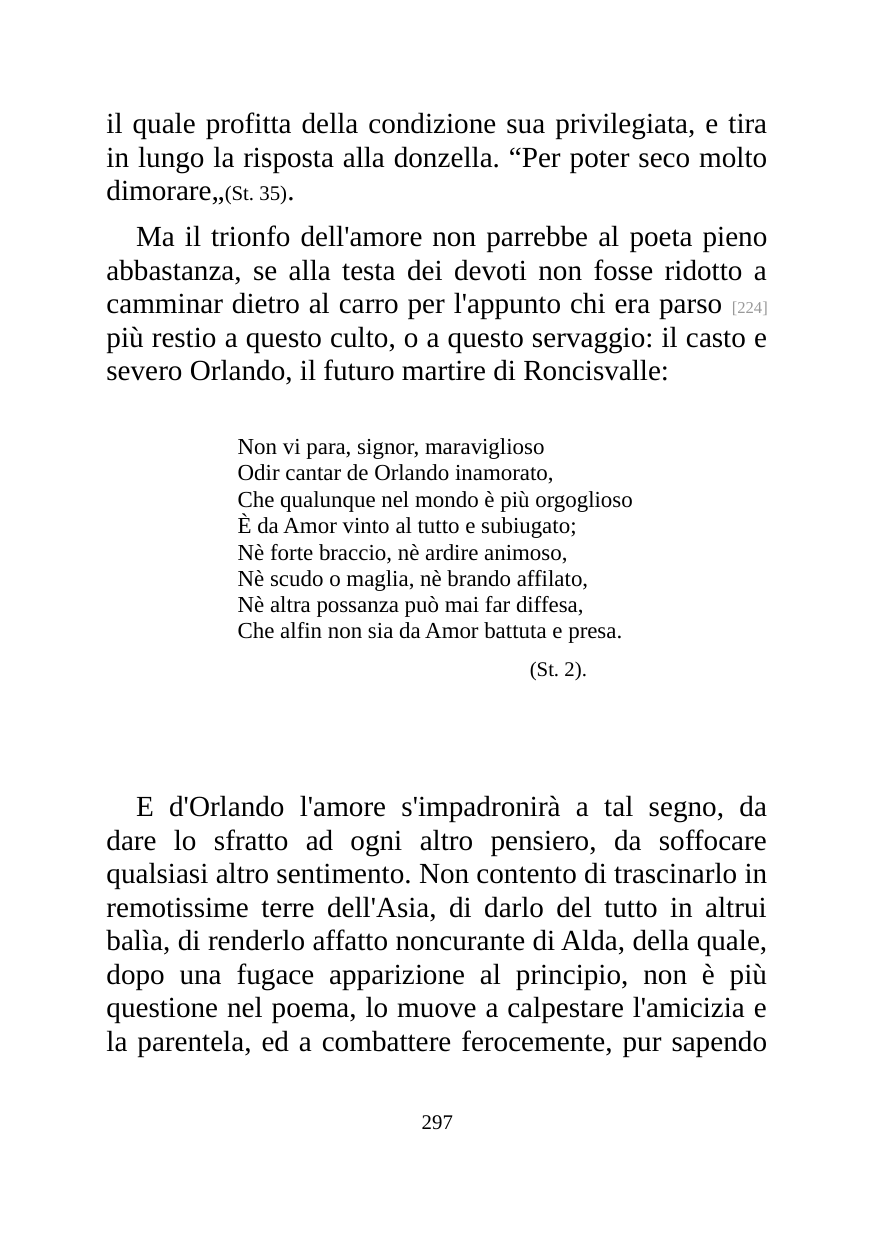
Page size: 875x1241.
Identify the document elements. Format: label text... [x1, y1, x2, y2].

text Che alfin non sia da Amor battuta e presa. [237, 618, 768, 644]
text Nè scudo o maglia, nè brando affilato, [237, 565, 768, 591]
text E d'Orlando l'amore s'impadronirà a tal segno, da dare lo sfratto ad ogni altro pensiero, da soffocare qualsiasi altro sentimento. Non contento di trascinarlo in remotissime terre dell'Asia, di darlo del tutto in altrui balìa, di renderlo affatto noncurante di Alda, della quale, dopo una fugace apparizione al principio, non è più questione nel poema, lo muove a calpestare l'amicizia e la parentela, ed a combattere ferocemente, pur sapendo [106, 789, 768, 1057]
text Nè altra possanza può mai far diffesa, [237, 591, 768, 618]
text Ma il trionfo dell'amore non parrebbe al poeta pieno abbastanza, se alla testa dei devoti non fosse ridotto a camminar dietro al carro per l'appunto chi era parso [224] più restio a questo culto, o a questo servaggio: il casto e severo Orlando, il futuro martire di Roncisvalle: [106, 219, 768, 387]
text Nè forte braccio, nè ardire animoso, [237, 538, 768, 565]
text (St. 2). [500, 656, 768, 681]
text Non vi para, signor, maraviglioso [237, 433, 768, 459]
text il quale profitta della condizione sua privilegiata, e tira in lungo la risposta alla donzella. “Per poter seco molto dimorare„(St. 35). [106, 106, 768, 207]
text Che qualunque nel mondo è più orgoglioso [237, 486, 768, 512]
text È da Amor vinto al tutto e subiugato; [237, 512, 768, 538]
text Odir cantar de Orlando inamorato, [237, 459, 768, 486]
